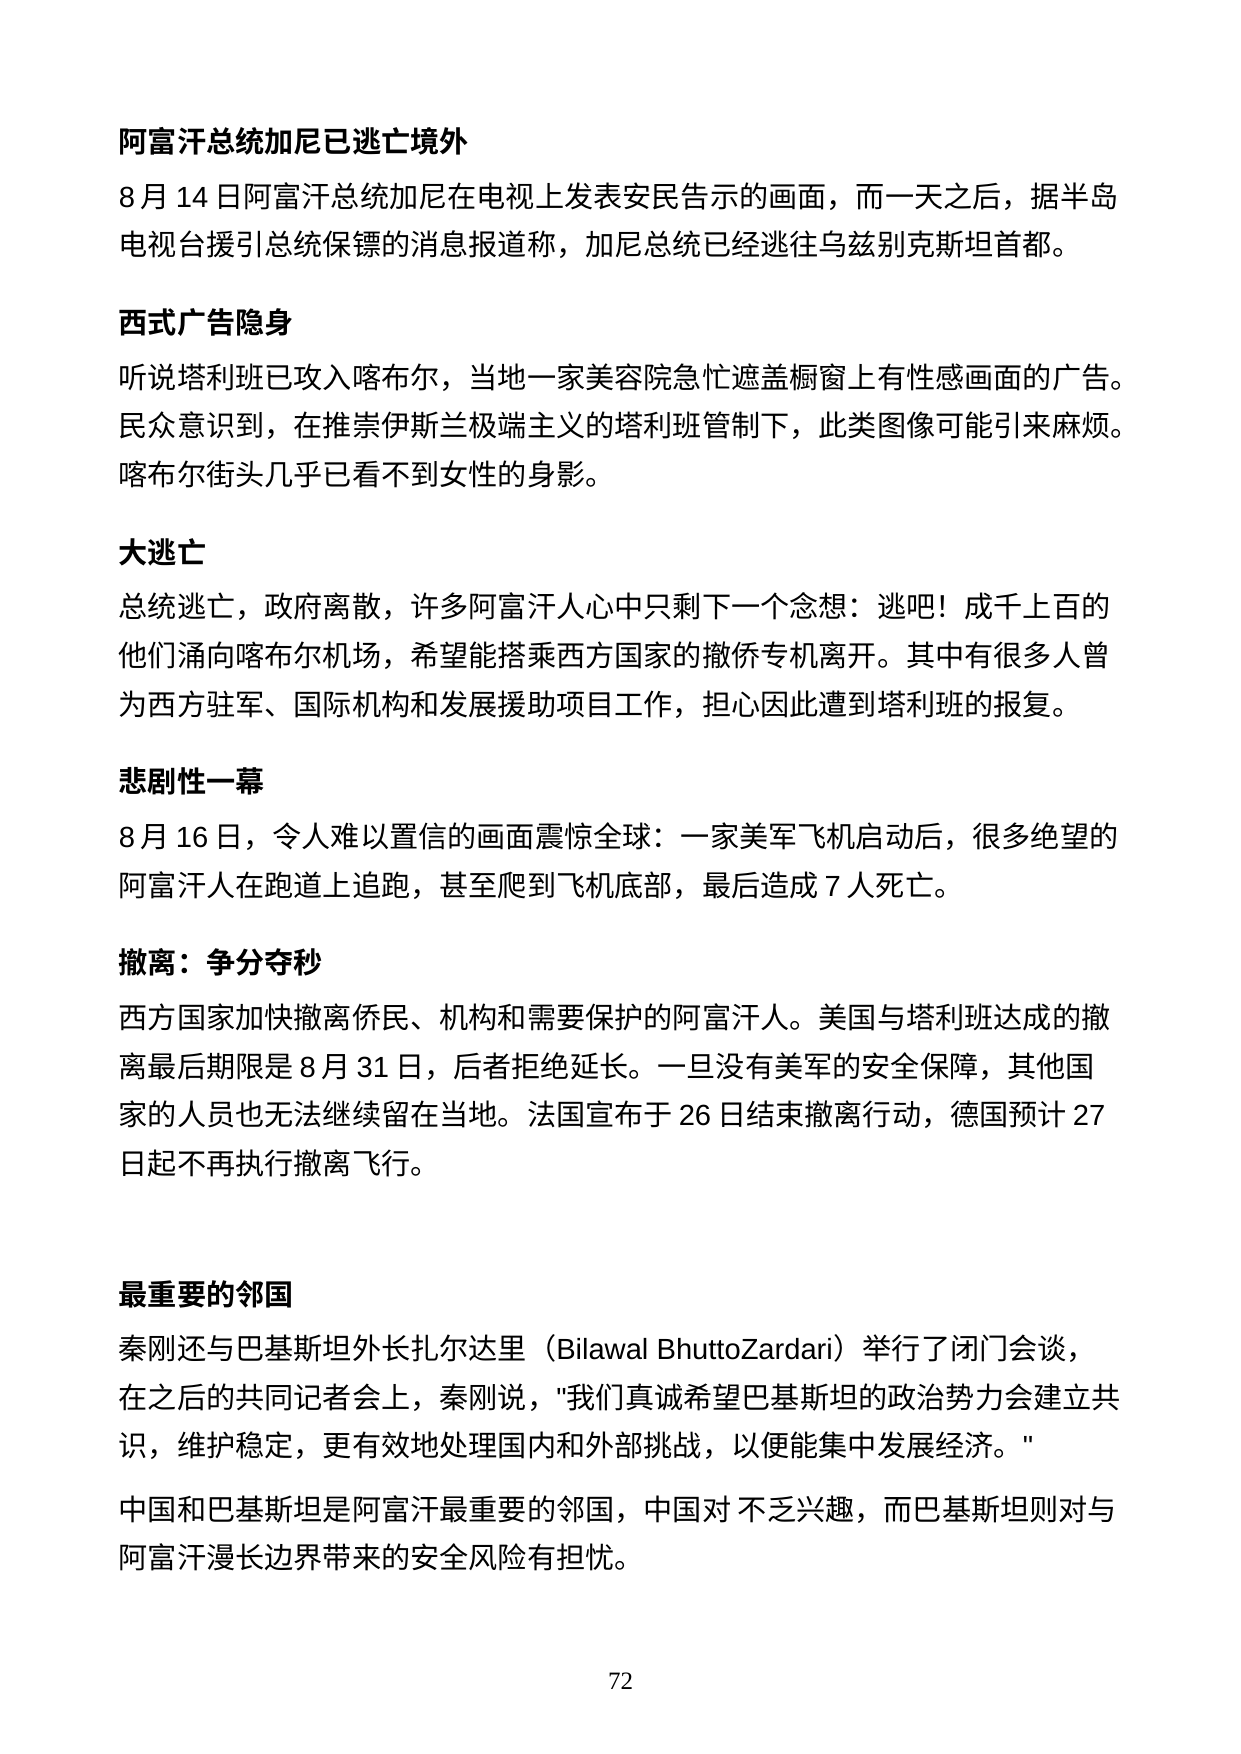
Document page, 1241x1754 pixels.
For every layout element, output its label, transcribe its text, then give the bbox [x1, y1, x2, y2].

subtitle 悲剧性一幕 [118, 759, 1122, 801]
text 西方国家加快撤离侨民、机构和需要保护的阿富汗人。美国与塔利班达成的撤离最后期限是8月31日，后者拒绝延长。一旦没有美军的安全保障，其他国家的人员也无法继续留在当地。法国宣布于26日结束撤离行动，德国预计27日起不再执行撤离飞行。 [118, 994, 1122, 1182]
text 中国和巴基斯坦是阿富汗最重要的邻国，中国对 不乏兴趣，而巴基斯坦则对与阿富汗漫长边界带来的安全风险有担忧。 [118, 1486, 1122, 1577]
subtitle 最重要的邻国 [118, 1271, 1122, 1313]
subtitle 大逃亡 [118, 529, 1122, 571]
text 8月16日，令人难以置信的画面震惊全球：一家美军飞机启动后，很多绝望的阿富汗人在跑道上追跑，甚至爬到飞机底部，最后造成7人死亡。 [118, 813, 1122, 904]
text 总统逃亡，政府离散，许多阿富汗人心中只剩下一个念想：逃吧！成千上百的他们涌向喀布尔机场，希望能搭乘西方国家的撤侨专机离开。其中有很多人曾为西方驻军、国际机构和发展援助项目工作，担心因此遭到塔利班的报复。 [118, 584, 1122, 723]
subtitle 阿富汗总统加尼已逃亡境外 [118, 118, 1122, 161]
text 秦刚还与巴基斯坦外长扎尔达里（Bilawal BhuttoZardari）举行了闭门会谈，在之后的共同记者会上，秦刚说，"我们真诚希望巴基斯坦的政治势力会建立共识，维护稳定，更有效地处理国内和外部挑战，以便能集中发展经济。" [118, 1326, 1122, 1465]
subtitle 西式广告隐身 [118, 299, 1122, 342]
text 8月14日阿富汗总统加尼在电视上发表安民告示的画面，而一天之后，据半岛电视台援引总统保镖的消息报道称，加尼总统已经逃往乌兹别克斯坦首都。 [118, 173, 1122, 264]
subtitle 撤离：争分夺秒 [118, 940, 1122, 982]
text 听说塔利班已攻入喀布尔，当地一家美容院急忙遮盖橱窗上有性感画面的广告。民众意识到，在推崇伊斯兰极端主义的塔利班管制下，此类图像可能引来麻烦。喀布尔街头几乎已看不到女性的身影。 [118, 354, 1122, 494]
